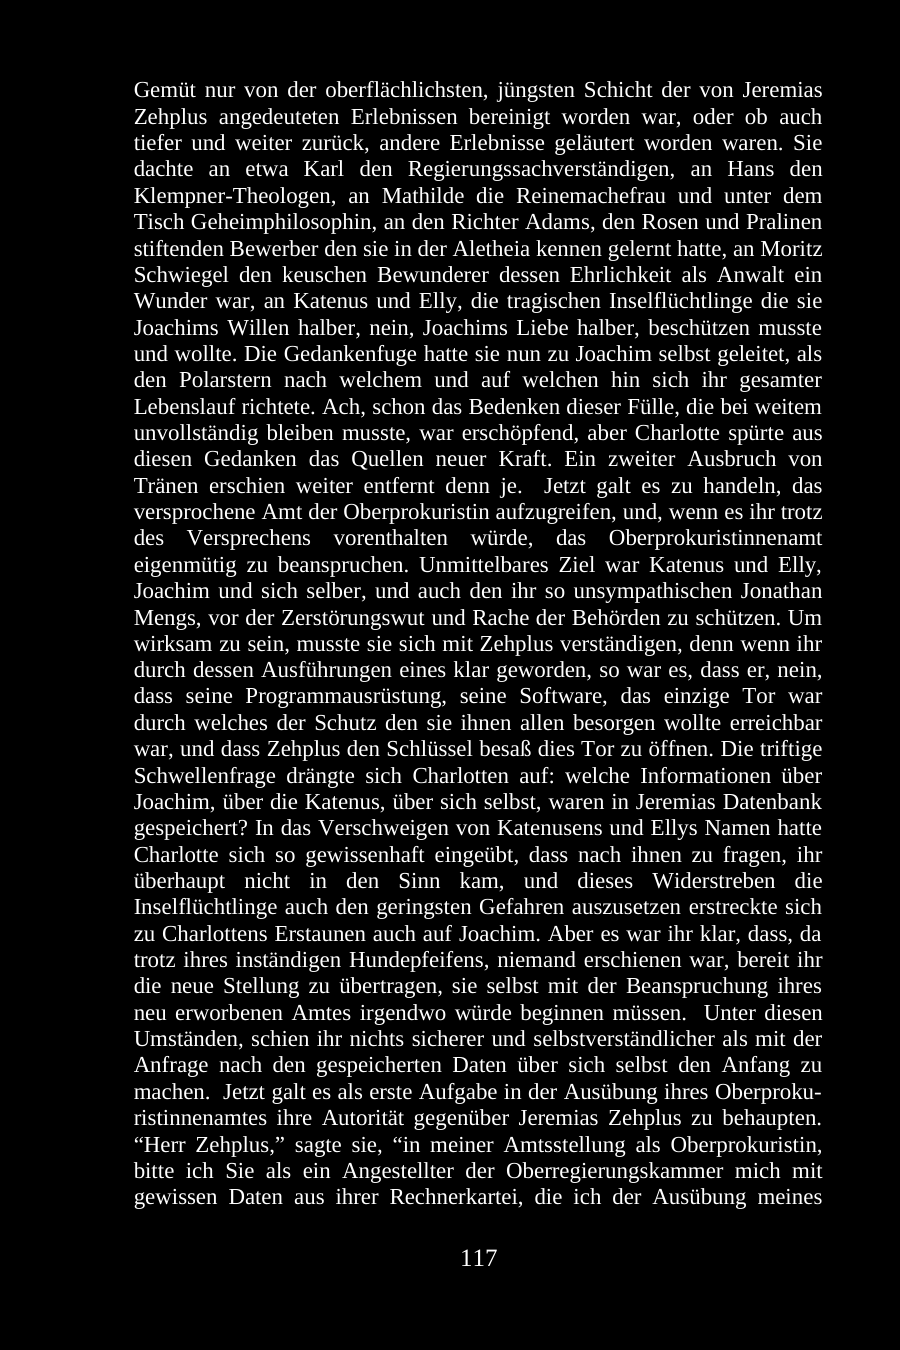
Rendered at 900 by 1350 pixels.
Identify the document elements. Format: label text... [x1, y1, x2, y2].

text Gemüt nur von der oberflächlichsten, jüngsten Schicht der von Jeremias Zehplus angedeuteten Erlebnissen bereinigt worden war, oder ob auch tiefer und weiter zurück, andere Erlebnisse geläutert worden waren. Sie dachte an etwa Karl den Regierungssachverständigen, an Hans den Klempner-Theologen, an Mathilde die Reinemachefrau und unter dem Tisch Geheimphilosophin, an den Richter Adams, den Rosen und Pralinen stiftenden Bewerber den sie in der Aletheia kennen gelernt hatte, an Moritz Schwiegel den keuschen Bewunderer dessen Ehrlichkeit als Anwalt ein Wunder war, an Katenus und Elly, die tragischen Inselflüchtlinge die sie Joachims Willen halber, nein, Joachims Liebe halber, beschützen musste und wollte. Die Gedankenfuge hatte sie nun zu Joachim selbst geleitet, als den Polarstern nach welchem und auf welchen hin sich ihr gesamter Lebenslauf richtete. Ach, schon das Bedenken dieser Fülle, die bei weitem unvollständig bleiben musste, war erschöpfend, aber Charlotte spürte aus diesen Gedanken das Quellen neuer Kraft. Ein zweiter Ausbruch von Tränen erschien weiter entfernt denn je. Jetzt galt es zu handeln, das versprochene Amt der Oberprokuristin aufzugreifen, und, wenn es ihr trotz des Versprechens vorenthalten würde, das Oberprokuristinnenamt eigenmütig zu beanspruchen. Unmittelbares Ziel war Katenus und Elly, Joachim und sich selber, und auch den ihr so unsympathischen Jonathan Mengs, vor der Zerstörungswut und Rache der Behörden zu schützen. Um wirksam zu sein, musste sie sich mit Zehplus verständigen, denn wenn ihr durch dessen Ausführungen eines klar geworden, so war es, dass er, nein, dass seine Programmausrüstung, seine Software, das einzige Tor war durch welches der Schutz den sie ihnen allen besorgen wollte erreichbar war, und dass Zehplus den Schlüssel besaß dies Tor zu öffnen. Die triftige Schwellenfrage drängte sich Charlotten auf: welche Informationen über Joachim, über die Katenus, über sich selbst, waren in Jeremias Datenbank gespeichert? In das Verschweigen von Katenusens und Ellys Namen hatte Charlotte sich so gewissenhaft eingeübt, dass nach ihnen zu fragen, ihr überhaupt nicht in den Sinn kam, und dieses Widerstreben die Inselflüchtlinge auch den geringsten Gefahren auszusetzen erstreckte sich zu Charlottens Erstaunen auch auf Joachim. Aber es war ihr klar, dass, da trotz ihres inständigen Hundepfeifens, niemand erschienen war, bereit ihr die neue Stellung zu übertragen, sie selbst mit der Beanspruchung ihres neu erworbenen Amtes irgendwo würde beginnen müssen. Unter diesen Umständen, schien ihr nichts sicherer und selbstverständlicher als mit der Anfrage nach den gespeicherten Daten über sich selbst den Anfang zu machen. Jetzt galt es als erste Aufgabe in der Ausübung ihres Oberproku-ristinnenamtes ihre Autorität gegenüber Jeremias Zehplus zu behaupten. “Herr Zehplus,” sagte sie, “in meiner Amtsstellung als Oberprokuristin, bitte ich Sie als ein Angestellter der Oberregierungskammer mich mit gewissen Daten aus ihrer Rechnerkartei, die ich der Ausübung meines [133, 76, 823, 1210]
